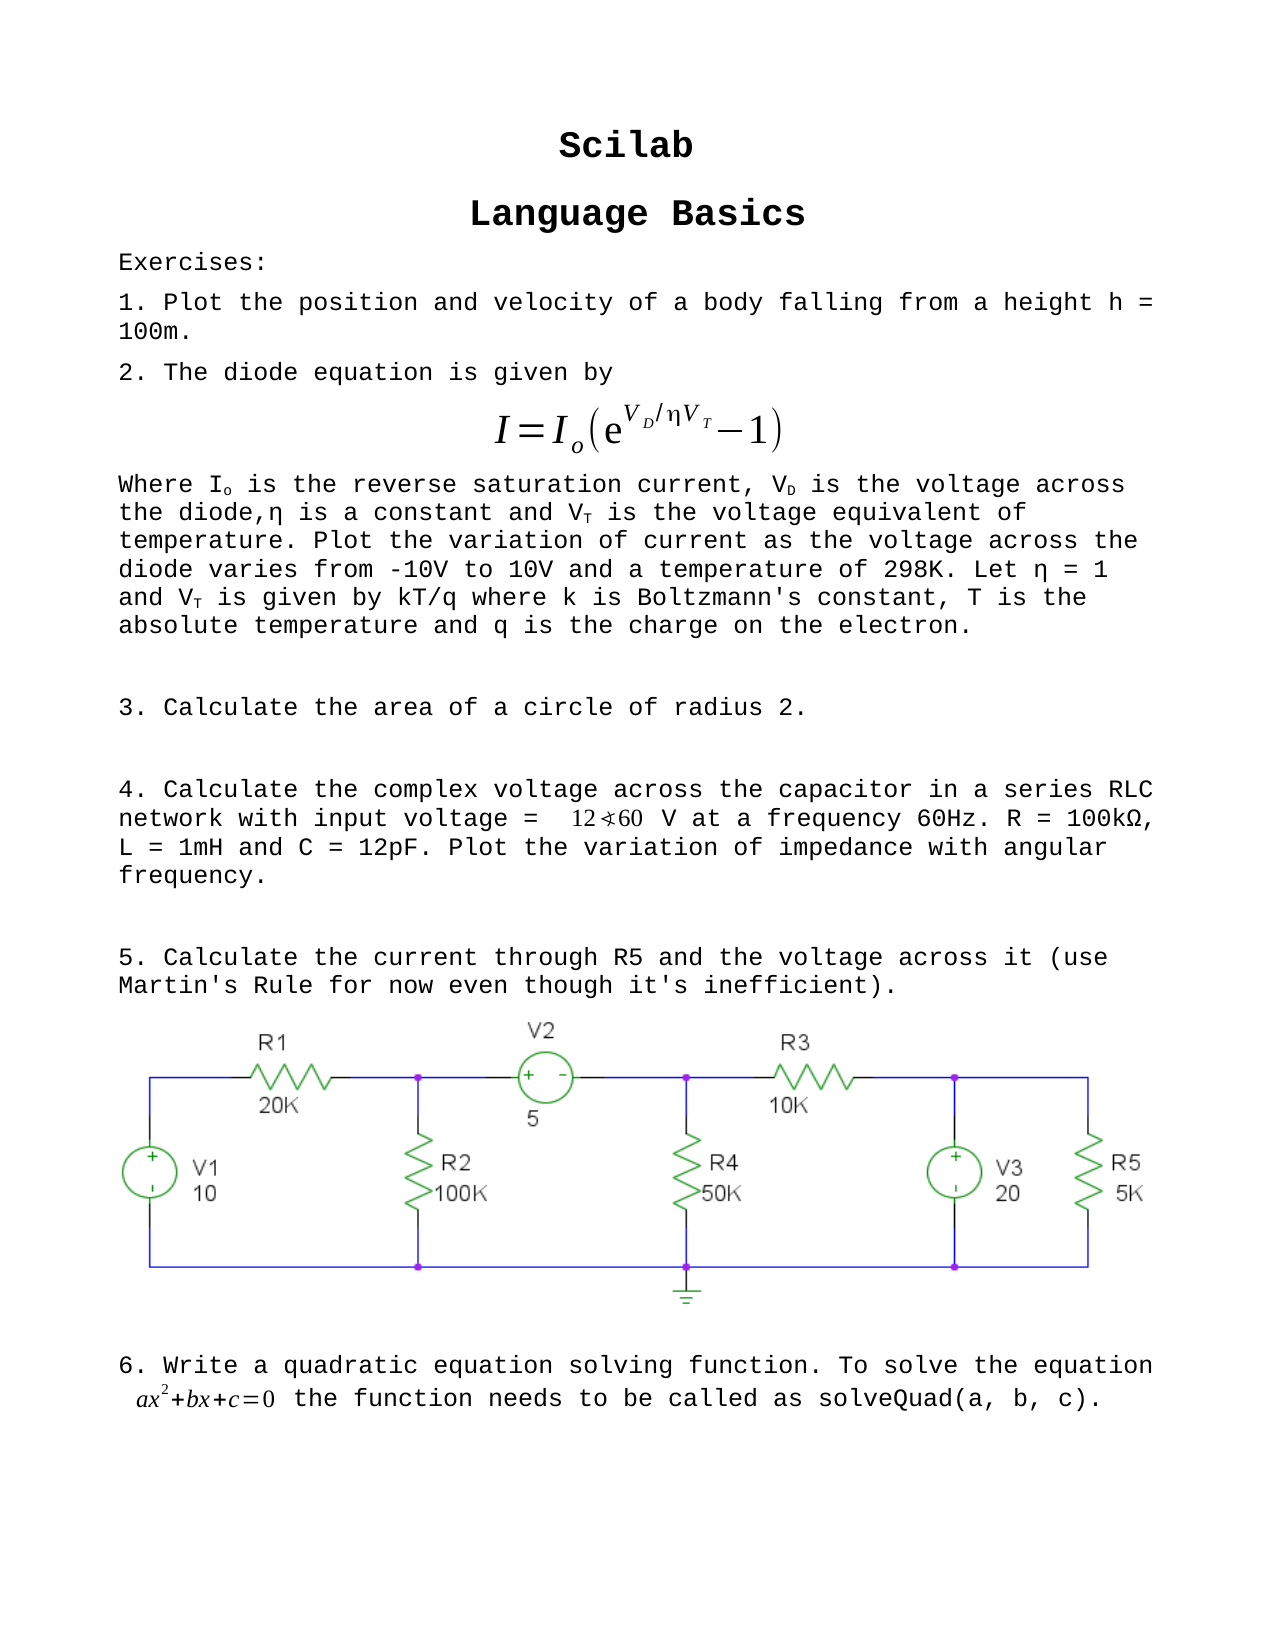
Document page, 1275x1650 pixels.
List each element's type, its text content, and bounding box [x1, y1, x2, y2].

text 4. Calculate the complex voltage across the capacitor in a series RLC network with input voltage = V at a frequency 60Hz. R = 100kΩ, L = 1mH and C = 12pF. Plot the variation of impedance with angular frequency. [118, 776, 1157, 891]
text 2. The diode equation is given by [118, 359, 1157, 387]
text 5. Calculate the current through R5 and the voltage across it (use Martin's Rule for now even though it's inefficient). [118, 944, 1157, 1001]
title Language Basics [118, 194, 1157, 237]
text 6. Write a quadratic equation solving function. To solve the equation the function needs to be called as solveQuad(a, b, c). [118, 1352, 1157, 1414]
title Scilab [118, 127, 1157, 169]
text 1. Plot the position and velocity of a body falling from a height h = 100m. [118, 290, 1157, 347]
text 3. Calculate the area of a circle of radius 2. [118, 694, 1157, 723]
picture [118, 1013, 1157, 1312]
text Exercises: [118, 249, 1157, 277]
text Where Io is the reverse saturation current, VD is the voltage across the diode,η is a constant and VT is the voltage equivalent of temperature. Plot the variation of current as the voltage across the diode varies from -10V to 10V and a temperature of 298K. Let η = 1 and VT is given by kT/q where k is Boltzmann's constant, T is the absolute temperature and q is the charge on the electron. [118, 471, 1157, 641]
